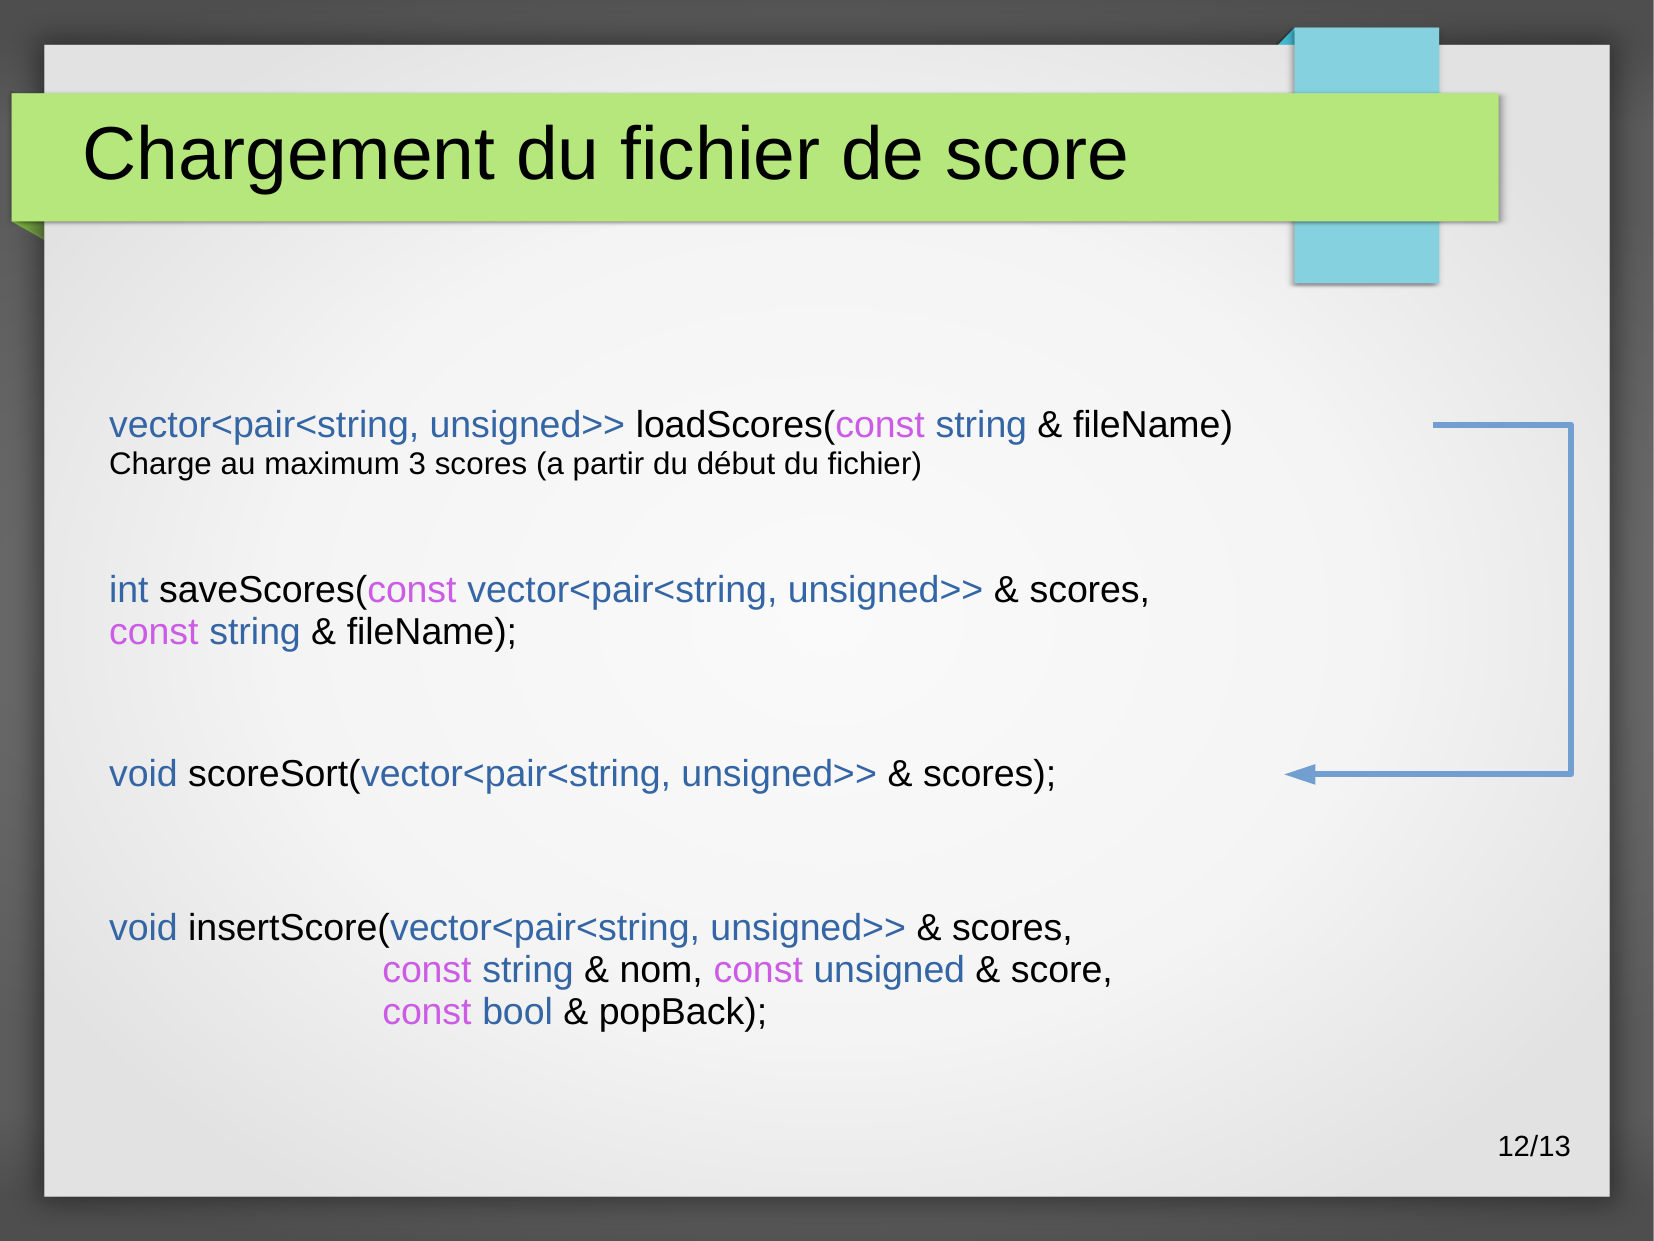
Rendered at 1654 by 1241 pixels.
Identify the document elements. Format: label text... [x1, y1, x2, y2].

text_box void scoreSort(vector<pair<string, unsigned>> & scores); [94, 745, 1285, 804]
text_box int saveScores(const vector<pair<string, unsigned>> & scores, const string & fileName); [94, 561, 1379, 664]
title Chargement du fichier de score [82, 66, 1382, 241]
text_box void insertScore(vector<pair<string, unsigned>> & scores, const string & nom, const unsigned & score, const bool & popBack); [94, 899, 1548, 1045]
text_box vector<pair<string, unsigned>> loadScores(const string & fileName) [94, 395, 1434, 455]
text_box Charge au maximum 3 scores (a partir du début du fichier) [94, 439, 1111, 491]
picture [0, 0, 1654, 1241]
